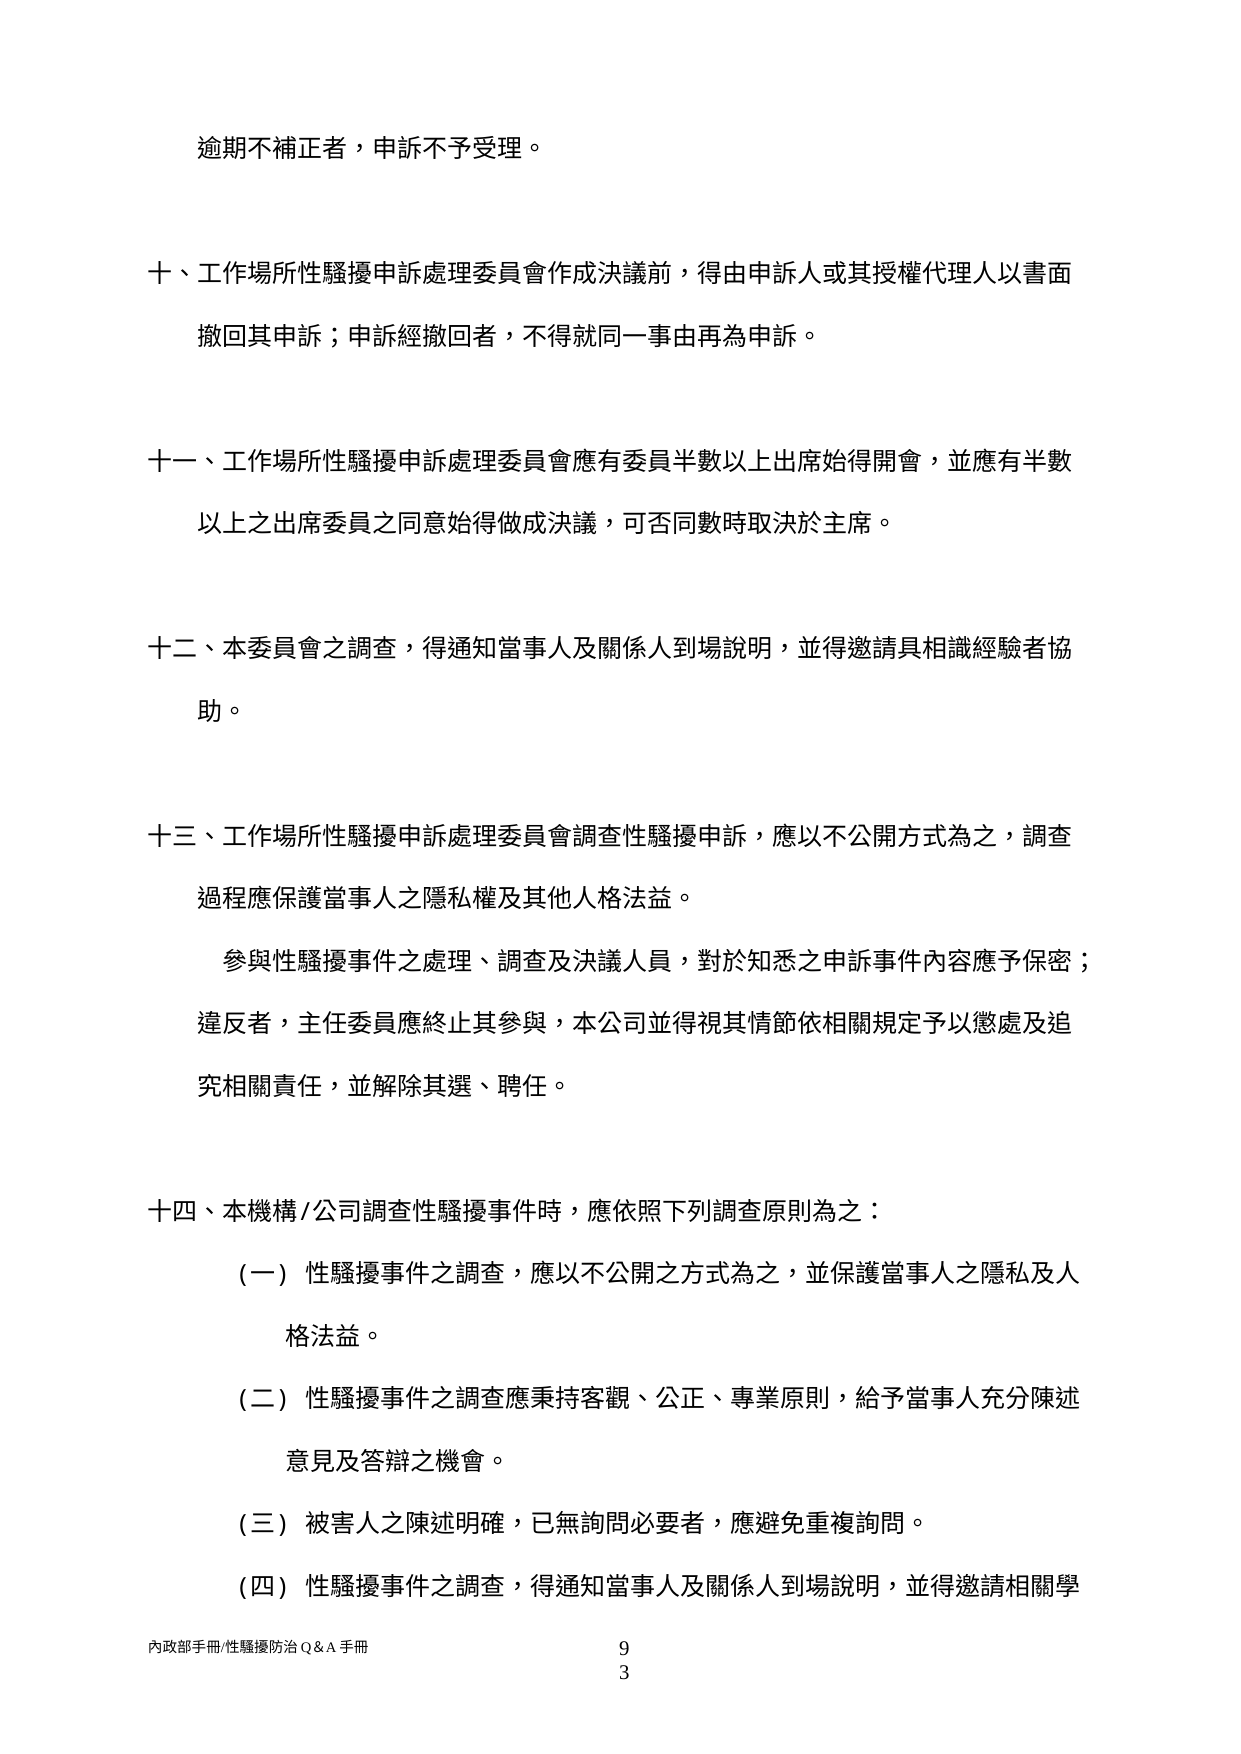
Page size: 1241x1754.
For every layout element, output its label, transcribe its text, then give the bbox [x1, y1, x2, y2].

text 十四、本機構/公司調查性騷擾事件時，應依照下列調查原則為之： [148, 1168, 1092, 1230]
text (一) 性騷擾事件之調查，應以不公開之方式為之，並保護當事人之隱私及人格法益。 [235, 1230, 1092, 1355]
text 參與性騷擾事件之處理、調查及決議人員，對於知悉之申訴事件內容應予保密；違反者，主任委員應終止其參與，本公司並得視其情節依相關規定予以懲處及追究相關責任，並解除其選、聘任。 [148, 918, 1092, 1105]
text 十一、工作場所性騷擾申訴處理委員會應有委員半數以上出席始得開會，並應有半數以上之出席委員之同意始得做成決議，可否同數時取決於主席。 [148, 418, 1092, 543]
text 十二、本委員會之調查，得通知當事人及關係人到場說明，並得邀請具相識經驗者協助。 [148, 605, 1092, 730]
text (三) 被害人之陳述明確，已無詢問必要者，應避免重複詢問。 [235, 1480, 1092, 1543]
text (二) 性騷擾事件之調查應秉持客觀、公正、專業原則，給予當事人充分陳述意見及答辯之機會。 [235, 1355, 1092, 1480]
text (四) 性騷擾事件之調查，得通知當事人及關係人到場說明，並得邀請相關學 [235, 1543, 1092, 1605]
text 十、工作場所性騷擾申訴處理委員會作成決議前，得由申訴人或其授權代理人以書面撤回其申訴；申訴經撤回者，不得就同一事由再為申訴。 [148, 230, 1092, 355]
text 逾期不補正者，申訴不予受理。 [148, 105, 1092, 168]
text 十三、工作場所性騷擾申訴處理委員會調查性騷擾申訴，應以不公開方式為之，調查過程應保護當事人之隱私權及其他人格法益。 [148, 793, 1092, 918]
